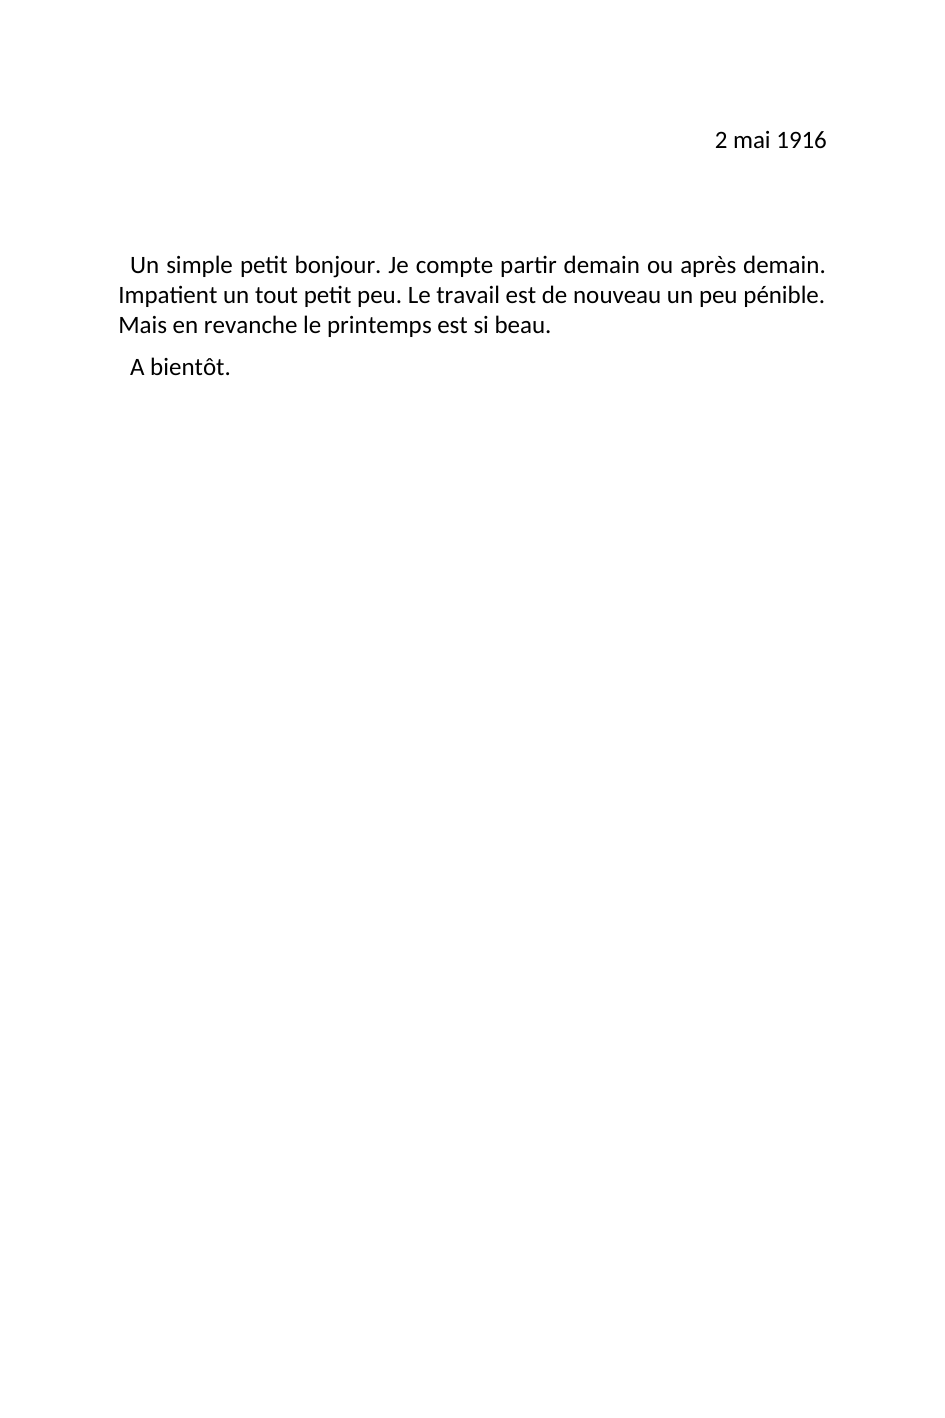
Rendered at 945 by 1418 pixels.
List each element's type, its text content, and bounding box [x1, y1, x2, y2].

text Un simple petit bonjour. Je compte partir demain ou après demain. Impatient un tout petit peu. Le travail est de nouveau un peu pénible. Mais en revanche le prin­temps est si beau. [118, 255, 827, 340]
text 2 mai 1916 [118, 130, 827, 155]
text A bientôt. [118, 357, 827, 382]
